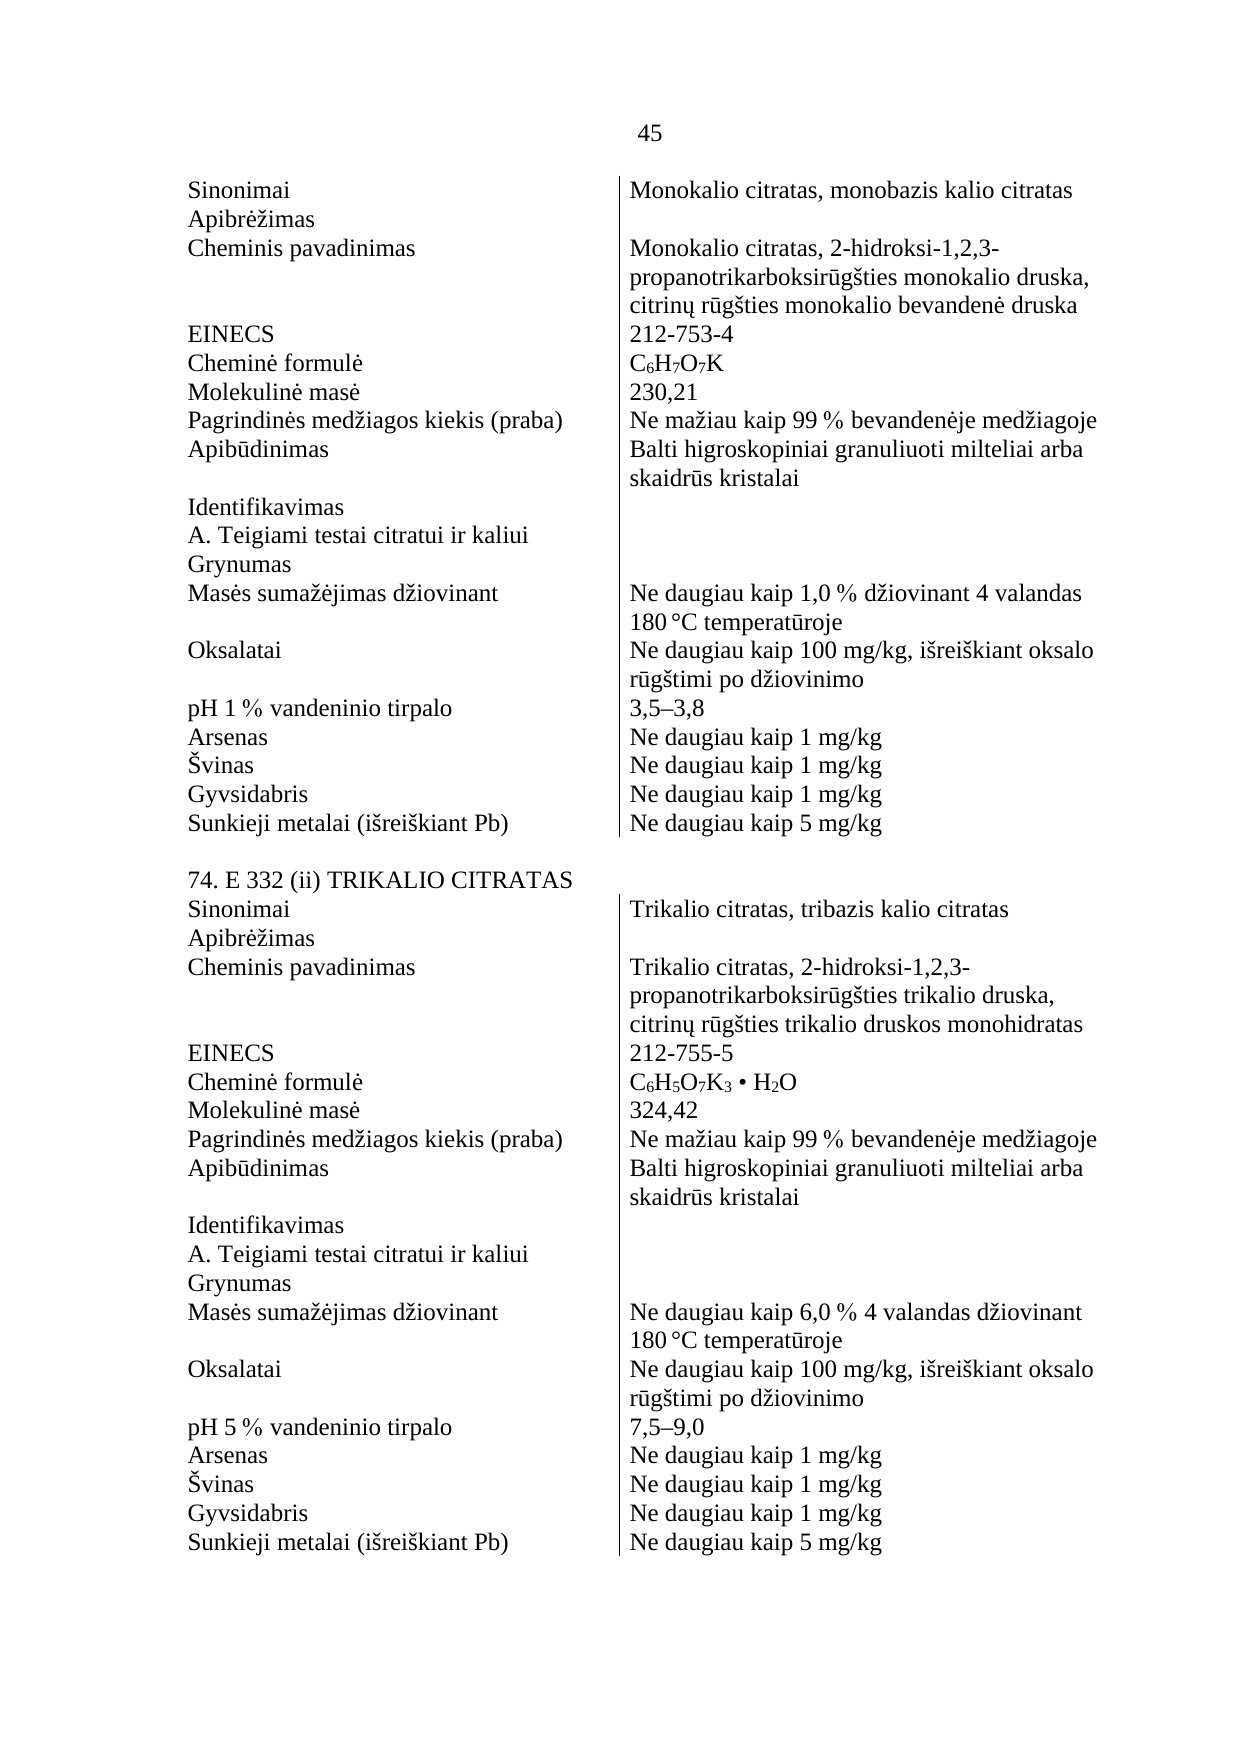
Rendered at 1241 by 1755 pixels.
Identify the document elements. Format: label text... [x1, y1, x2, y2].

table_cell Grynumas [177, 549, 619, 578]
table_cell Ne daugiau kaip 1 mg/kg [620, 1441, 1122, 1469]
table_cell Ne daugiau kaip 1 mg/kg [620, 751, 1122, 779]
table_cell Cheminis pavadinimas [177, 233, 619, 319]
table_cell 3,5–3,8 [620, 693, 1122, 722]
table_cell Oksalatai [177, 636, 619, 693]
table_cell Identifikavimas [177, 492, 619, 521]
table_cell C6H5O7K3 • H2O [620, 1067, 1122, 1096]
table_cell 230,21 [620, 377, 1122, 406]
table_cell Gyvsidabris [177, 1498, 619, 1527]
table_cell Apibrėžimas [177, 204, 619, 233]
table_cell A. Teigiami testai citratui ir kaliui [177, 1239, 619, 1268]
table_cell Identifikavimas [177, 1211, 619, 1239]
table_cell EINECS [177, 1038, 619, 1067]
table_cell Sunkieji metalai (išreiškiant Pb) [177, 808, 619, 837]
table_cell 212-755-5 [620, 1038, 1122, 1067]
table_cell Ne daugiau kaip 100 mg/kg, išreiškiant oksalo rūgštimi po džiovinimo [620, 1354, 1122, 1412]
table_cell pH 5  vandeninio tirpalo [177, 1412, 619, 1441]
table_cell Monokalio citratas, 2-hidroksi-1,2,3-propanotrikarboksirūgšties monokalio druska, citrinų rūgšties monokalio bevandenė druska [620, 233, 1122, 319]
table_cell Arsenas [177, 1441, 619, 1469]
table_cell Ne daugiau kaip 1 mg/kg [620, 722, 1122, 751]
table_cell Ne daugiau kaip 1 mg/kg [620, 1469, 1122, 1498]
table_cell Ne daugiau kaip 6,0  4 valandas džiovinant 180 °C temperatūroje [620, 1297, 1122, 1354]
table_cell Grynumas [177, 1268, 619, 1297]
table_cell 324,42 [620, 1096, 1122, 1124]
table_cell Balti higroskopiniai granuliuoti milteliai arba skaidrūs kristalai [620, 434, 1122, 492]
table_cell Švinas [177, 1469, 619, 1498]
table_cell [620, 521, 1122, 549]
table_cell Ne mažiau kaip 99  bevandenėje medžiagoje [620, 406, 1122, 434]
table_cell Ne daugiau kaip 1 mg/kg [620, 779, 1122, 808]
table_cell Trikalio citratas, 2-hidroksi-1,2,3-propanotrikarboksirūgšties trikalio druska, citrinų rūgšties trikalio druskos monohidratas [620, 952, 1122, 1038]
table_cell Apibrėžimas [177, 923, 619, 952]
table_cell [620, 204, 1122, 233]
table_cell Ne daugiau kaip 1 mg/kg [620, 1498, 1122, 1527]
table_cell Arsenas [177, 722, 619, 751]
table_cell 7,5–9,0 [620, 1412, 1122, 1441]
table_header 74. E 332 (ii) TRIKALIO CITRATAS [177, 866, 1122, 894]
table_cell Švinas [177, 751, 619, 779]
table_cell [620, 1268, 1122, 1297]
table_cell EINECS [177, 319, 619, 348]
table_cell Apibūdinimas [177, 434, 619, 492]
table_cell Cheminė formulė [177, 348, 619, 377]
table_cell A. Teigiami testai citratui ir kaliui [177, 521, 619, 549]
table_cell Monokalio citratas, monobazis kalio citratas [620, 176, 1122, 204]
table_cell 212-753-4 [620, 319, 1122, 348]
table_cell Ne daugiau kaip 1,0  džiovinant 4 valandas 180 °C temperatūroje [620, 578, 1122, 636]
table_cell [620, 1239, 1122, 1268]
table_cell Masės sumažėjimas džiovinant [177, 578, 619, 636]
table_cell [620, 1211, 1122, 1239]
table_cell Sunkieji metalai (išreiškiant Pb) [177, 1527, 619, 1556]
table_cell Apibūdinimas [177, 1153, 619, 1211]
table_cell [620, 549, 1122, 578]
table_cell Balti higroskopiniai granuliuoti milteliai arba skaidrūs kristalai [620, 1153, 1122, 1211]
table_cell Pagrindinės medžiagos kiekis (praba) [177, 406, 619, 434]
table_cell Molekulinė masė [177, 377, 619, 406]
table_cell Masės sumažėjimas džiovinant [177, 1297, 619, 1354]
table_cell [620, 492, 1122, 521]
table_cell Pagrindinės medžiagos kiekis (praba) [177, 1124, 619, 1153]
table_cell [620, 923, 1122, 952]
table_cell Cheminė formulė [177, 1067, 619, 1096]
table_cell Ne daugiau kaip 5 mg/kg [620, 1527, 1122, 1556]
table_cell Ne daugiau kaip 100 mg/kg, išreiškiant oksalo rūgštimi po džiovinimo [620, 636, 1122, 693]
table_cell Molekulinė masė [177, 1096, 619, 1124]
table_cell Oksalatai [177, 1354, 619, 1412]
table_cell Gyvsidabris [177, 779, 619, 808]
table_cell Ne daugiau kaip 5 mg/kg [620, 808, 1122, 837]
table_cell Sinonimai [177, 894, 619, 923]
table_cell Cheminis pavadinimas [177, 952, 619, 1038]
table_cell C6H7O7K [620, 348, 1122, 377]
table_cell Ne mažiau kaip 99  bevandenėje medžiagoje [620, 1124, 1122, 1153]
table_cell pH 1  vandeninio tirpalo [177, 693, 619, 722]
table_cell Sinonimai [177, 176, 619, 204]
table_cell Trikalio citratas, tribazis kalio citratas [620, 894, 1122, 923]
